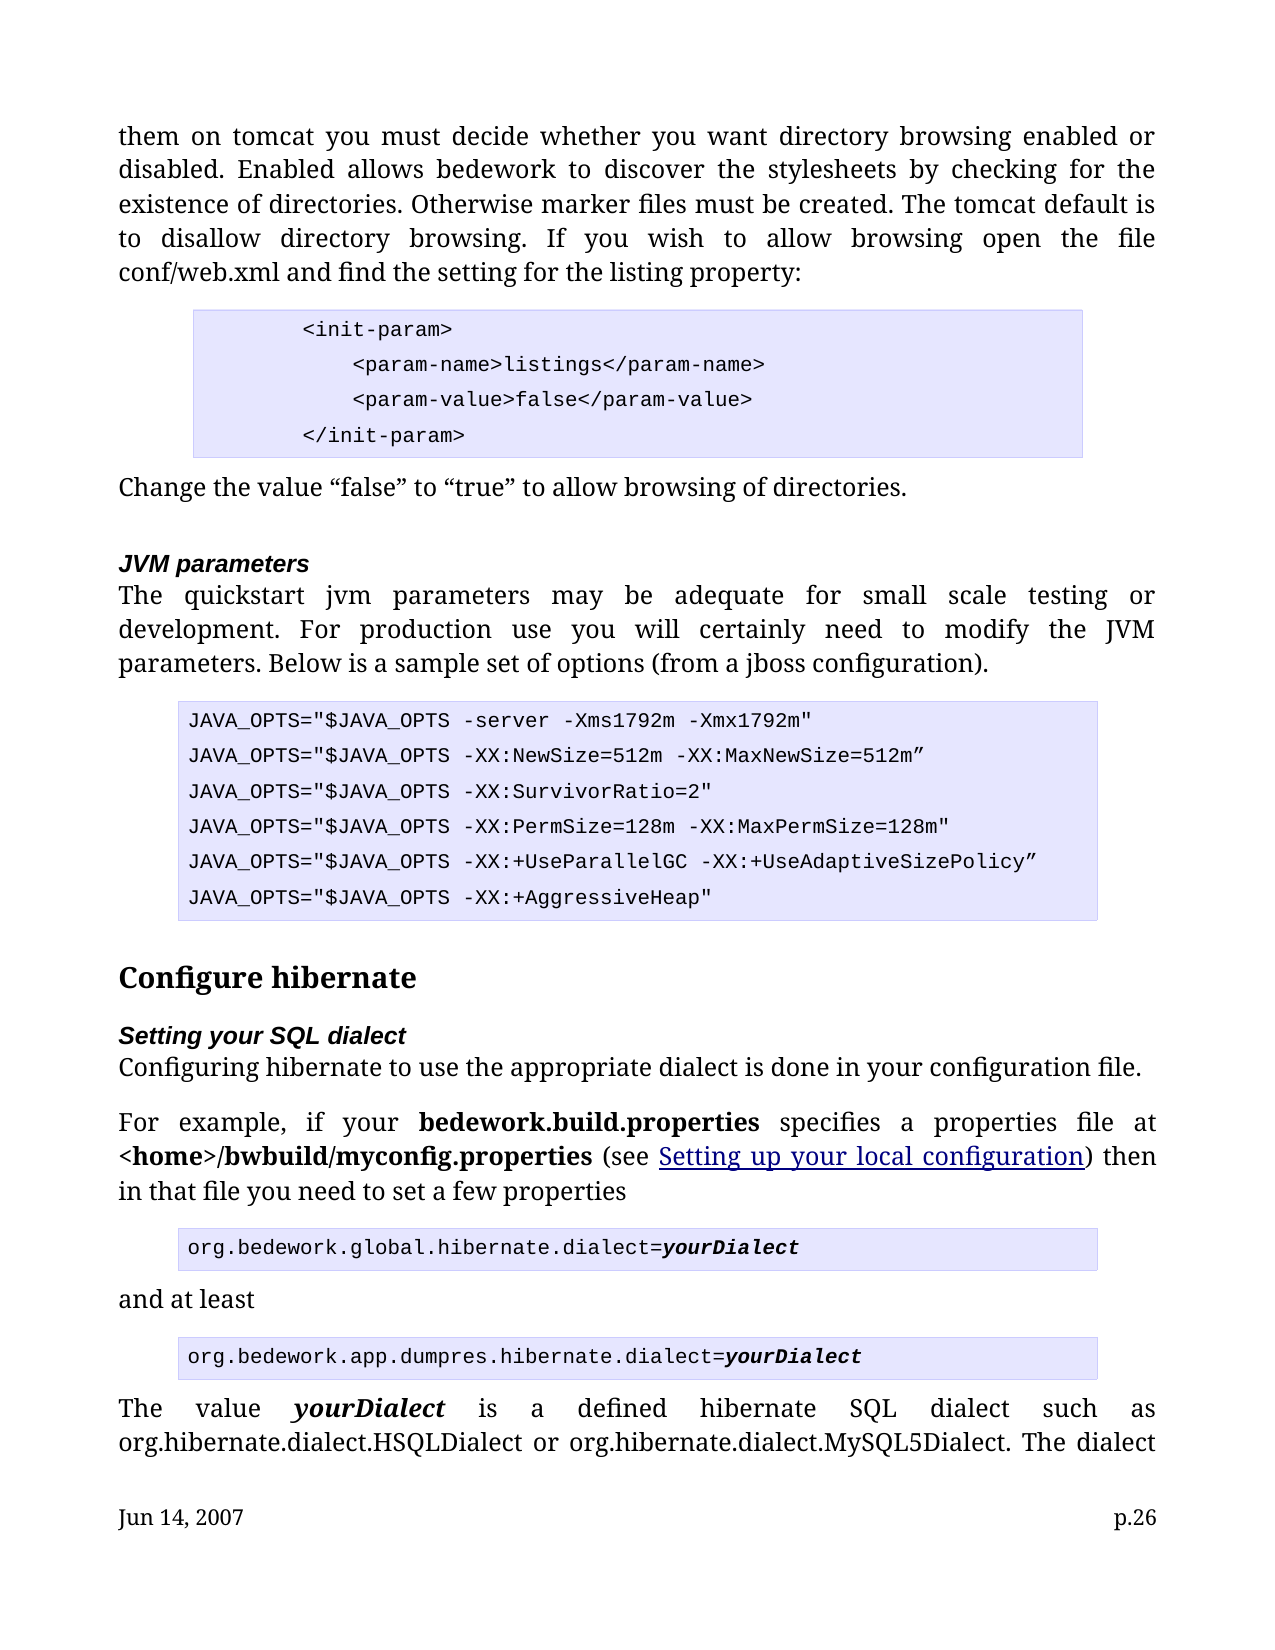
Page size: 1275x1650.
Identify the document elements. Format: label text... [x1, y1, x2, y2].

text JAVA_OPTS="$JAVA_OPTS -XX:SurvivorRatio=2" JAVA_OPTS="$JAVA_OPTS -XX:PermSize=128m -XX:MaxPermSize=128m" JAVA_OPTS="$JAVA_OPTS -XX:+UseParallelGC -XX:+UseAdaptiveSizePolicy” [179, 772, 1097, 875]
text </init-param> [194, 416, 1082, 457]
text them on tomcat you must decide whether you want directory browsing enabled or disabled. Enabled allows bedework to discover the stylesheets by checking for the existence of directories. Otherwise marker files must be created. The tomcat default is to disallow directory browsing. If you wish to allow browsing open the file conf/web.xml and find the setting for the listing property: [118, 118, 1157, 288]
text The quickstart jvm parameters may be adequate for small scale testing or development. For production use you will certainly need to modify the JVM parameters. Below is a sample set of options (from a jboss configuration). [118, 578, 1157, 680]
subtitle Setting your SQL dialect [118, 1022, 1157, 1050]
text JAVA_OPTS="$JAVA_OPTS -XX:+AggressiveHeap" [179, 878, 1097, 920]
text org.bedework.app.dumpres.hibernate.dialect=yourDialect [179, 1338, 1097, 1379]
text <init-param> [194, 311, 1082, 342]
text org.bedework.global.hibernate.dialect=yourDialect [179, 1229, 1097, 1270]
text Change the value “false” to “true” to allow browsing of directories. [118, 469, 1157, 503]
text The value yourDialect is a defined hibernate SQL dialect such as org.hibernate.dialect.HSQLDialect or org.hibernate.dialect.MySQL5Dialect. The dialect [118, 1390, 1157, 1458]
text <param-value>false</param-value> [194, 380, 1082, 413]
text JAVA_OPTS="$JAVA_OPTS -server -Xms1792m -Xmx1792m" JAVA_OPTS="$JAVA_OPTS -XX:NewSize=512m -XX:MaxNewSize=512m” [179, 702, 1097, 769]
text Configuring hibernate to use the appropriate dialect is done in your configuration file. [118, 1050, 1157, 1084]
text and at least [118, 1282, 1157, 1316]
text <param-name>listings</param-name> [194, 345, 1082, 378]
subtitle Configure hibernate [118, 957, 1157, 997]
text For example, if your bedework.build.properties specifies a properties file at <home>/bwbuild/myconfig.properties (see Setting up your local configuration) then in that file you need to set a few properties [118, 1105, 1157, 1207]
subtitle JVM parameters [118, 550, 1157, 578]
